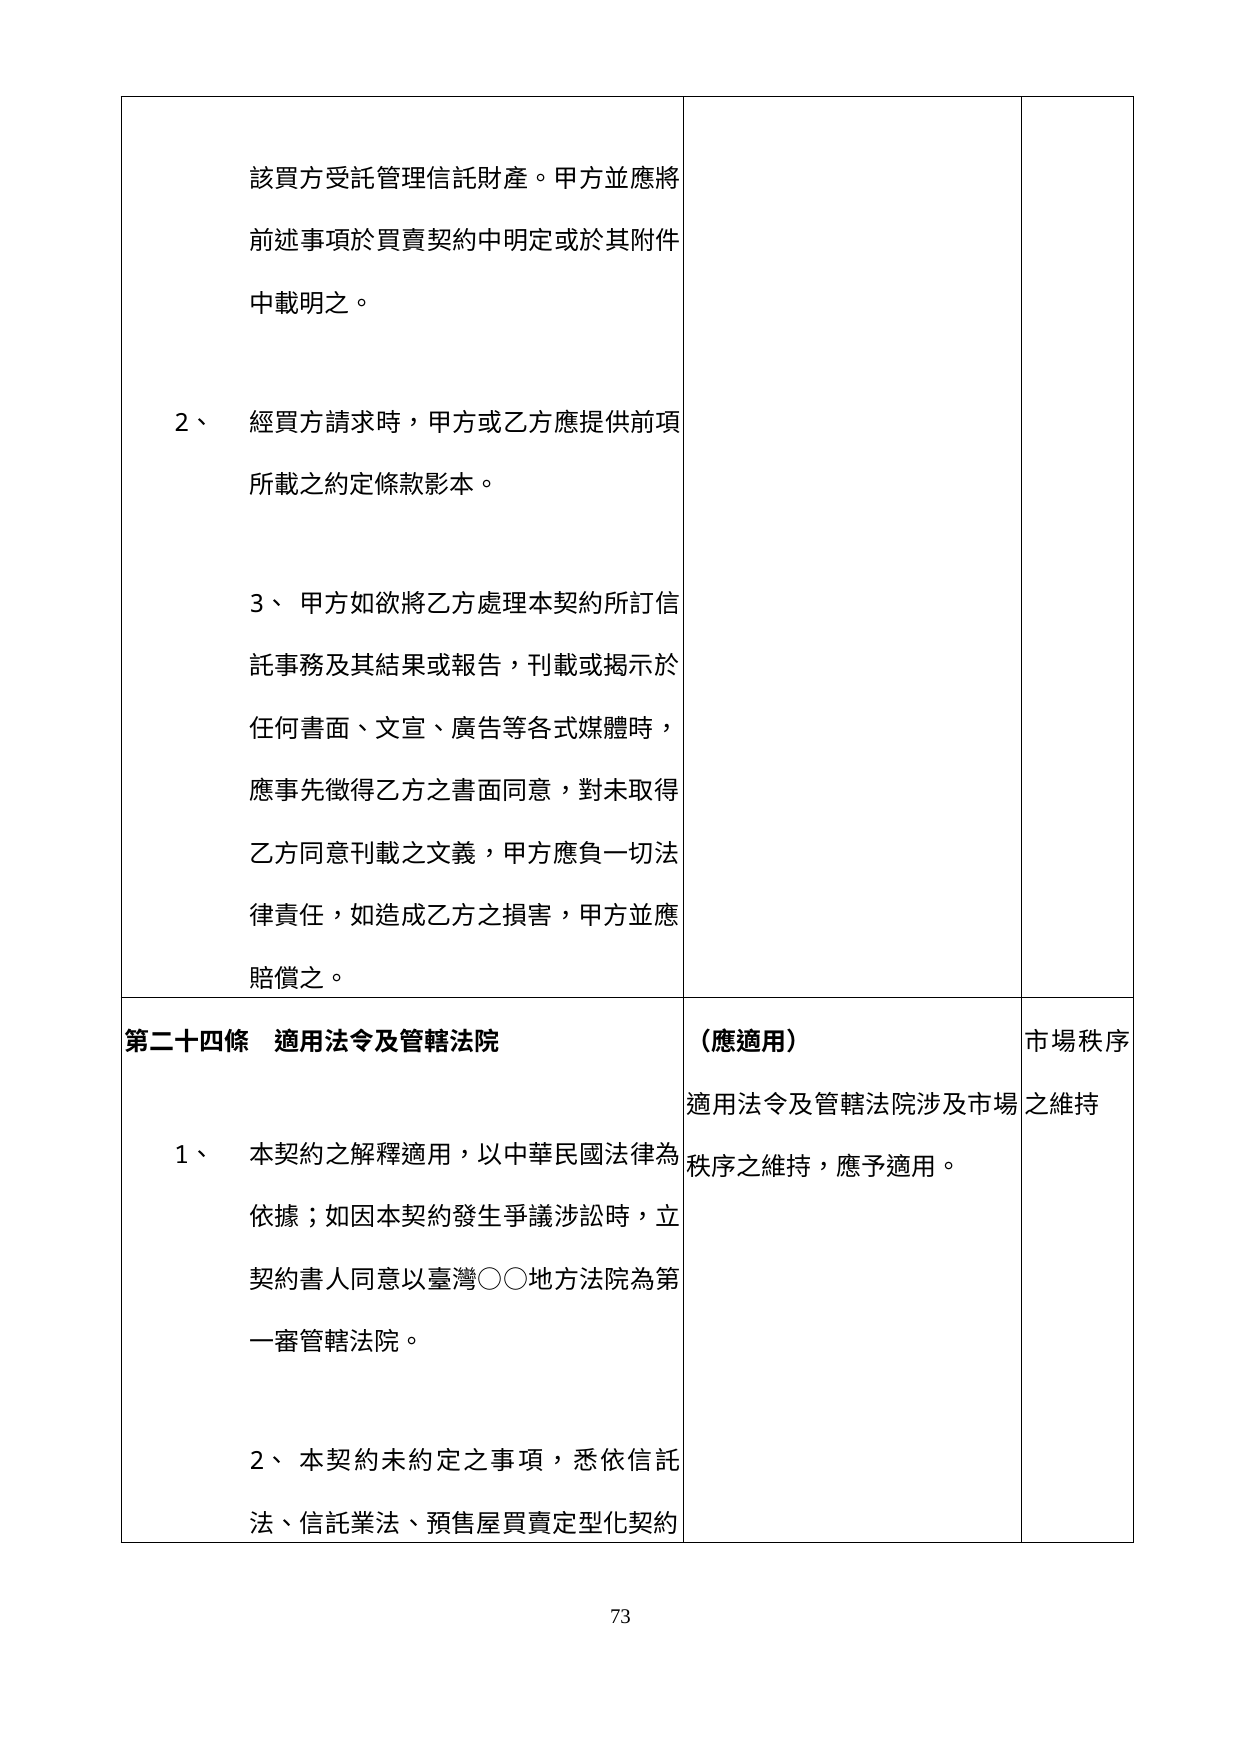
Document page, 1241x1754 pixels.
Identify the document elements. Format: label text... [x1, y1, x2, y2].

table_cell [684, 97, 1021, 997]
table_cell 市場秩序之維持 [1022, 998, 1133, 1542]
table_cell 該買方受託管理信託財產。甲方並應將前述事項於買賣契約中明定或於其附件中載明之。 經買方請求時，甲方或乙方應提供前項所載之約定條款影本。 甲方如欲將乙方處理本契約所訂信託事務及其結果或報告，刊載或揭示於任何書面、文宣、廣告等各式媒體時，應事先徵得乙方之書面同意，對未取得乙方同意刊載之文義，甲方應負一切法律責任，如造成乙方之損害，甲方並應賠償之。 [122, 97, 683, 997]
table_cell [1022, 97, 1133, 997]
table_cell 第二十四條 適用法令及管轄法院 本契約之解釋適用，以中華民國法律為依據；如因本契約發生爭議涉訟時，立契約書人同意以臺灣○○地方法院為第一審管轄法院。 本契約未約定之事項，悉依信託法、信託業法、預售屋買賣定型化契約 [122, 998, 683, 1542]
table_cell （應適用） 適用法令及管轄法院涉及市場秩序之維持，應予適用。 [684, 998, 1021, 1542]
